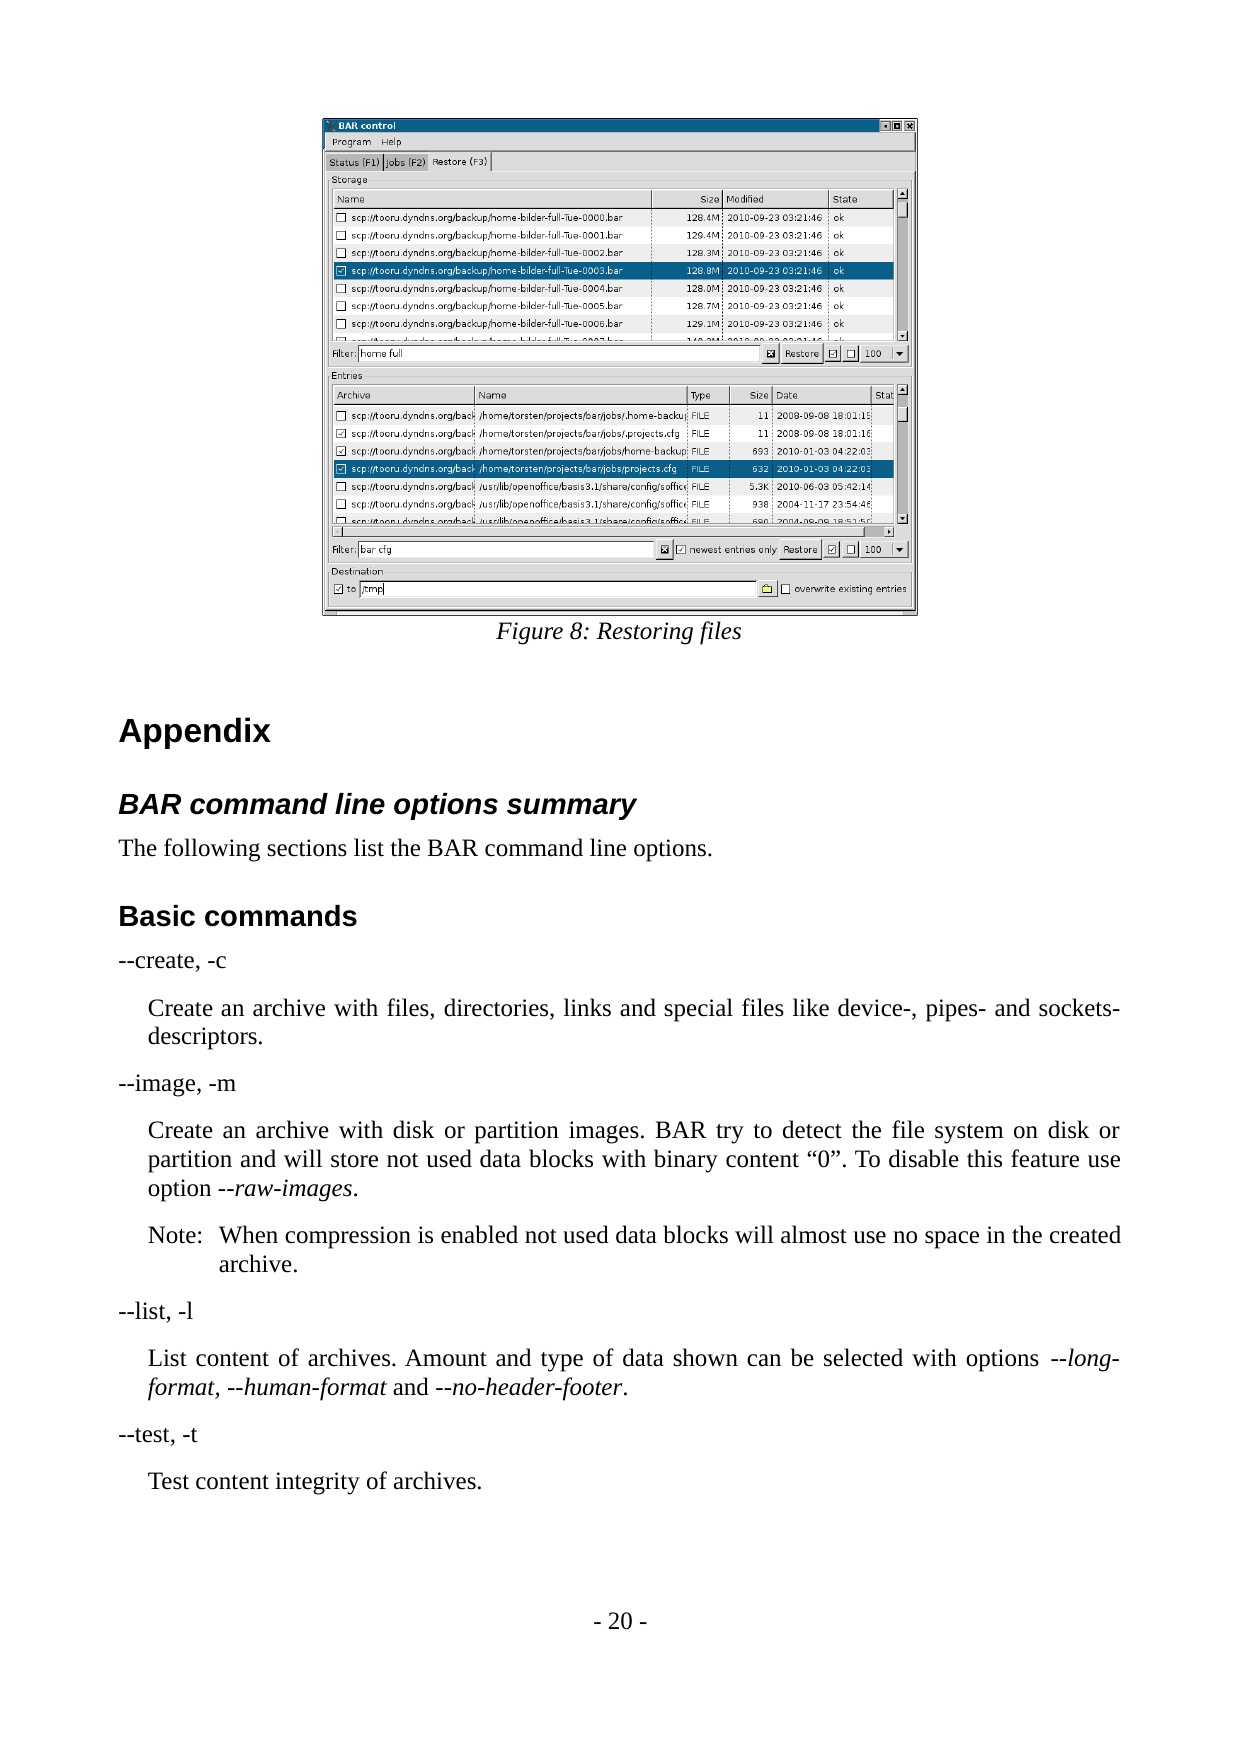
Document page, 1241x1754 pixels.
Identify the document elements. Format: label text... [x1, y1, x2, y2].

subtitle Basic commands [118, 899, 1122, 933]
text Note: When compression is enabled not used data blocks will almost use no space in the created archive. [148, 1220, 1122, 1278]
text List content of archives. Amount and type of data shown can be selected with options ‑‑long-format, ‑‑human-format and ‑‑no-header-footer. [148, 1343, 1122, 1401]
text Figure 8: Restoring files [322, 616, 918, 645]
subtitle Appendix [118, 711, 1122, 750]
title --create, -c [118, 946, 1122, 974]
text Create an archive with files, directories, links and special files like device-, pipes- and sockets-descriptors. [148, 993, 1122, 1050]
text Test content integrity of archives. [148, 1466, 1122, 1495]
subtitle BAR command line options summary [118, 787, 1122, 821]
picture [322, 118, 918, 616]
text The following sections list the BAR command line options. [118, 833, 1122, 862]
text Create an archive with disk or partition images. BAR try to detect the file system on disk or partition and will store not used data blocks with binary content “0”. To disable this feature use option ‑‑raw-images. [148, 1116, 1122, 1202]
title --image, -m [118, 1068, 1122, 1097]
title --list, -l [118, 1296, 1122, 1325]
title --test, -t [118, 1419, 1122, 1448]
